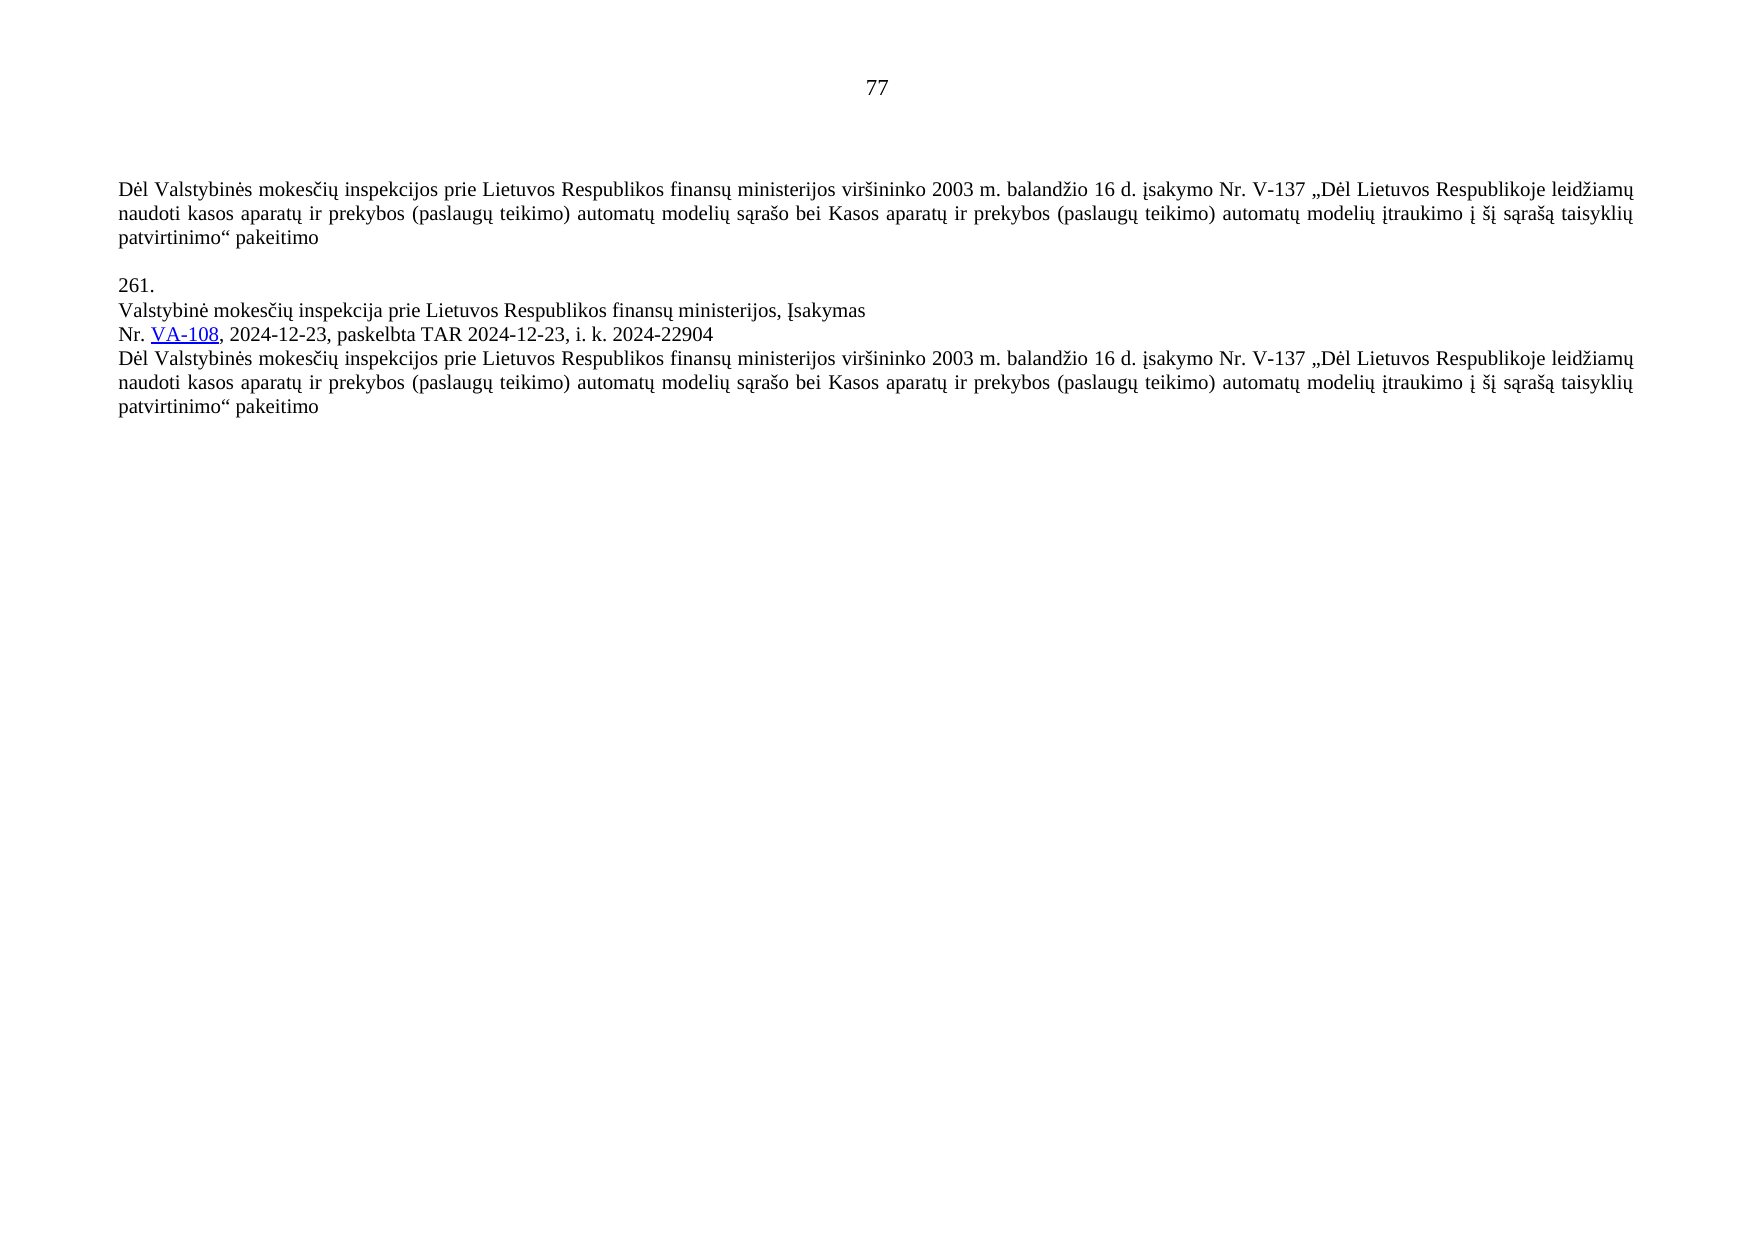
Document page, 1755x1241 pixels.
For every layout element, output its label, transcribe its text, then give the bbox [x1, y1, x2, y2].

text Nr. VA-108, 2024-12-23, paskelbta TAR 2024-12-23, i. k. 2024-22904 [118, 322, 1636, 346]
text 261. [118, 273, 1636, 297]
text Dėl Valstybinės mokesčių inspekcijos prie Lietuvos Respublikos finansų ministerijos viršininko 2003 m. balandžio 16 d. įsakymo Nr. V-137 „Dėl Lietuvos Respublikoje leidžiamų naudoti kasos aparatų ir prekybos (paslaugų teikimo) automatų modelių sąrašo bei Kasos aparatų ir prekybos (paslaugų teikimo) automatų modelių įtraukimo į šį sąrašą taisyklių patvirtinimo“ pakeitimo [118, 177, 1636, 249]
text Dėl Valstybinės mokesčių inspekcijos prie Lietuvos Respublikos finansų ministerijos viršininko 2003 m. balandžio 16 d. įsakymo Nr. V-137 „Dėl Lietuvos Respublikoje leidžiamų naudoti kasos aparatų ir prekybos (paslaugų teikimo) automatų modelių sąrašo bei Kasos aparatų ir prekybos (paslaugų teikimo) automatų modelių įtraukimo į šį sąrašą taisyklių patvirtinimo“ pakeitimo [118, 346, 1636, 418]
text Valstybinė mokesčių inspekcija prie Lietuvos Respublikos finansų ministerijos, Įsakymas [118, 297, 1636, 322]
